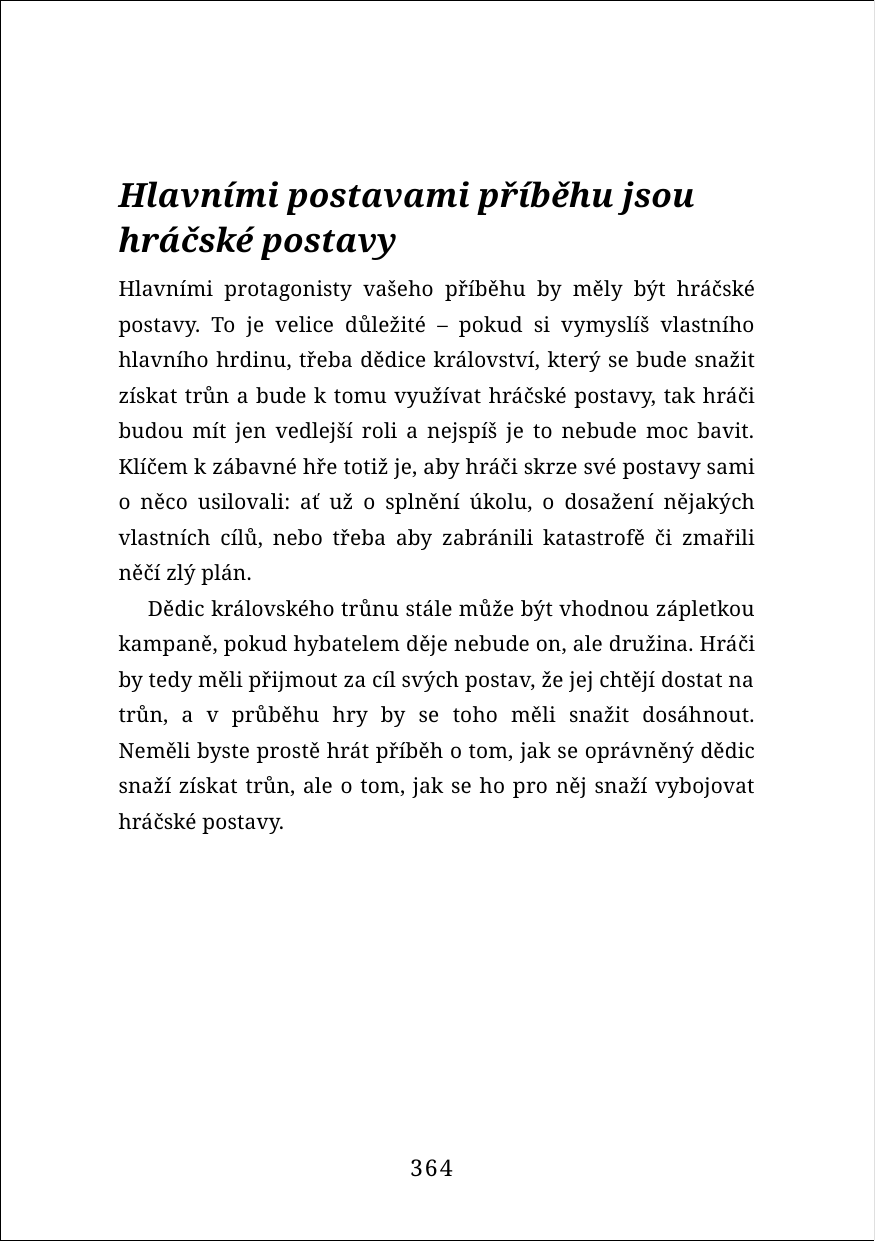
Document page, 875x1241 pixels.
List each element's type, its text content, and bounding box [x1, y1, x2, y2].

text Hlavními protagonisty vašeho příběhu by měly být hráčské postavy. To je velice důležité – pokud si vymyslíš vlastního hlavního hrdinu, třeba dědice království, který se bude snažit získat trůn a bude k tomu využívat hráčské postavy, tak hráči budou mít jen vedlejší roli a nejspíš je to nebude moc bavit. Klíčem k zábavné hře totiž je, aby hráči skrze své postavy sami o něco usilovali: ať už o splnění úkolu, o dosažení nějakých vlastních cílů, nebo třeba aby zabránili katastrofě či zmařili něčí zlý plán. Dědic královského trůnu stále může být vhodnou zápletkou kampaně, pokud hybatelem děje nebude on, ale družina. Hráči by tedy měli přijmout za cíl svých postav, že jej chtějí dostat na trůn, a v průběhu hry by se toho měli snažit dosáhnout. Neměli byste prostě hrát příběh o tom, jak se oprávněný dědic snaží získat trůn, ale o tom, jak se ho pro něj snaží vybojovat hráčské postavy. [118, 274, 756, 836]
subtitle Hlavními postavami příběhu jsou hráčské postavy [118, 172, 756, 263]
